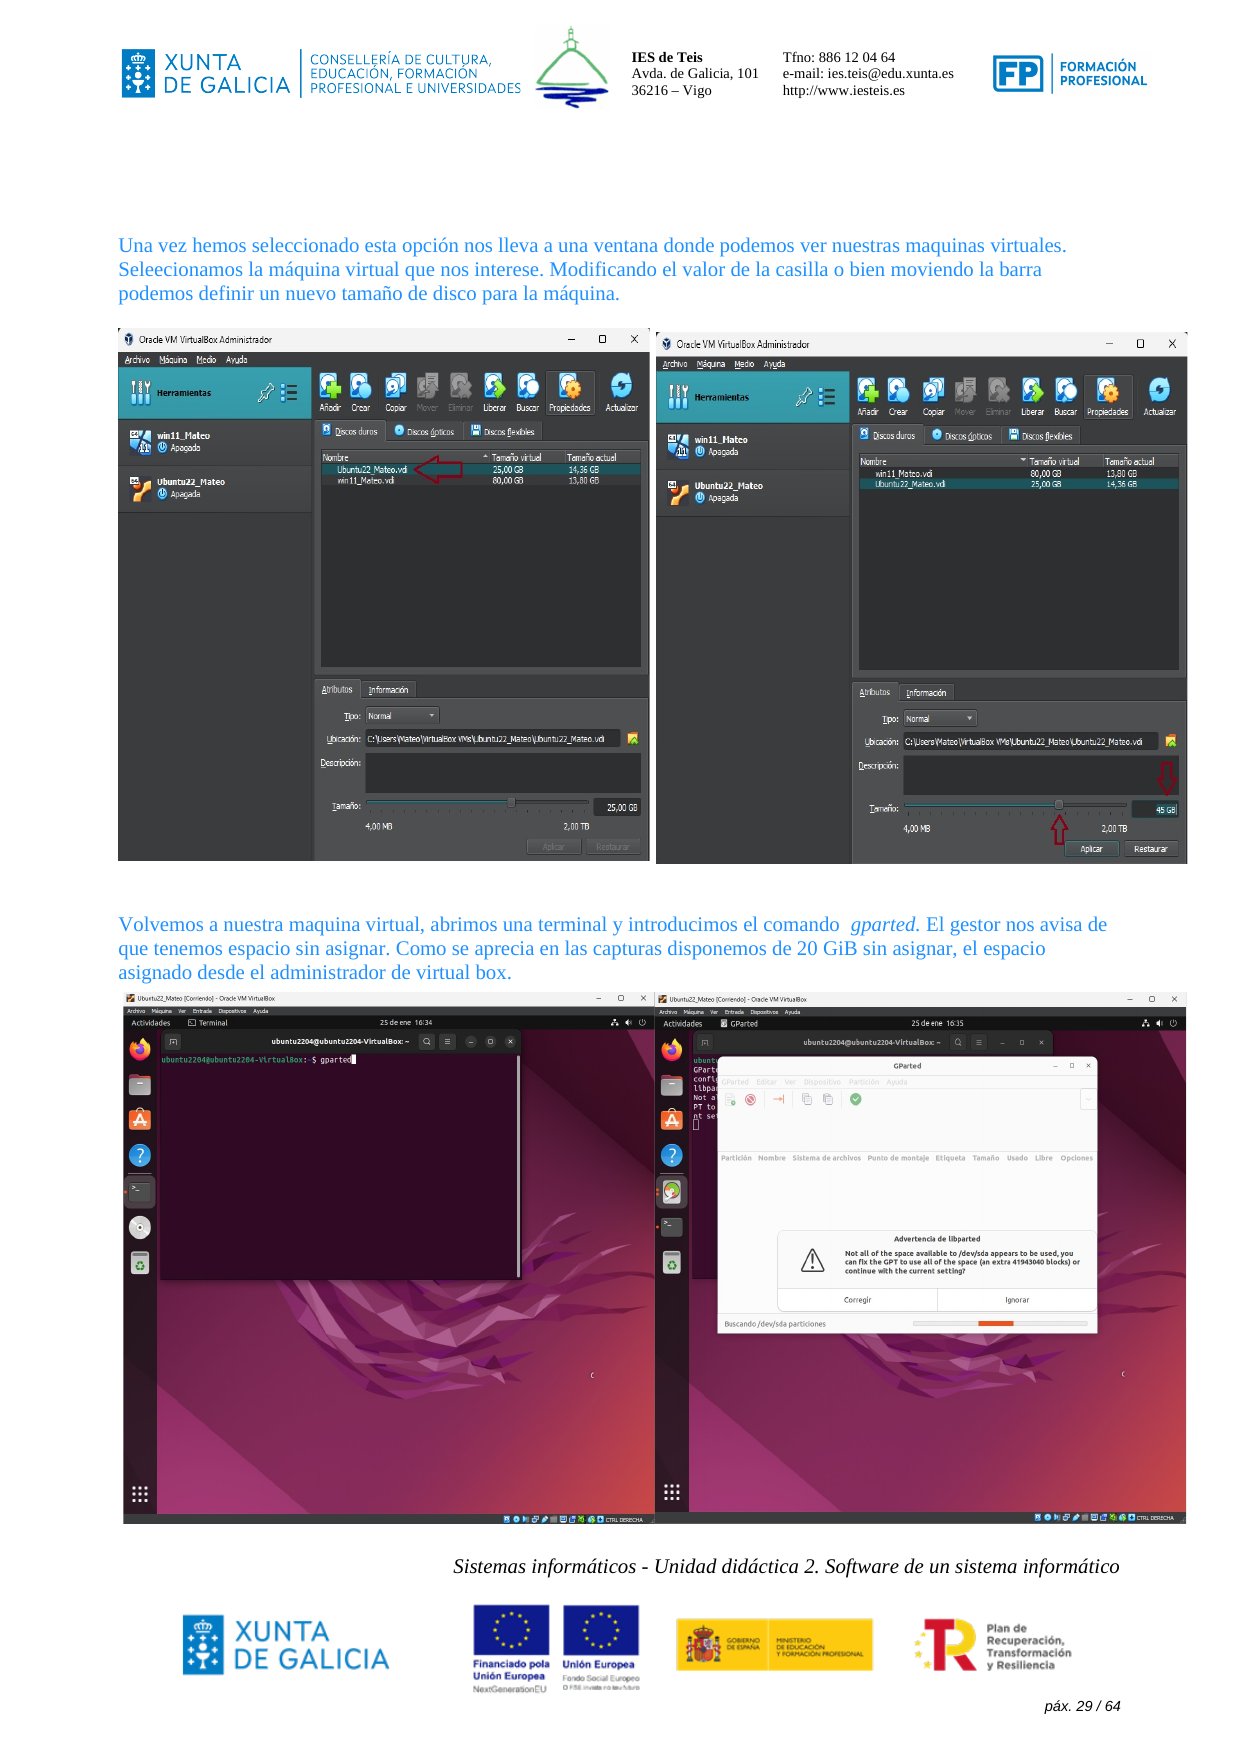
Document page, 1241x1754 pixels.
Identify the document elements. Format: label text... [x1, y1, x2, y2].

picture [118, 328, 650, 861]
picture [656, 332, 1188, 864]
picture [989, 50, 1153, 97]
picture [534, 25, 611, 110]
text Una vez hemos seleccionado esta opción nos lleva a una ventana donde podemos ver nuestras maquinas virtuales. Seleecionamos la máquina virtual que nos interese. Modificando el valor de la casilla o bien moviendo la barra podemos definir un nuevo tamaño de disco para la máquina. [118, 233, 1122, 305]
picture [182, 1593, 1085, 1700]
picture [121, 49, 521, 98]
text Volvemos a nuestra maquina virtual, abrimos una terminal y introducimos el comando gparted. El gestor nos avisa de que tenemos espacio sin asignar. Como se aprecia en las capturas disponemos de 20 GiB sin asignar, el espacio asignado desde el administrador de virtual box. [118, 912, 1122, 984]
picture [123, 992, 1187, 1524]
